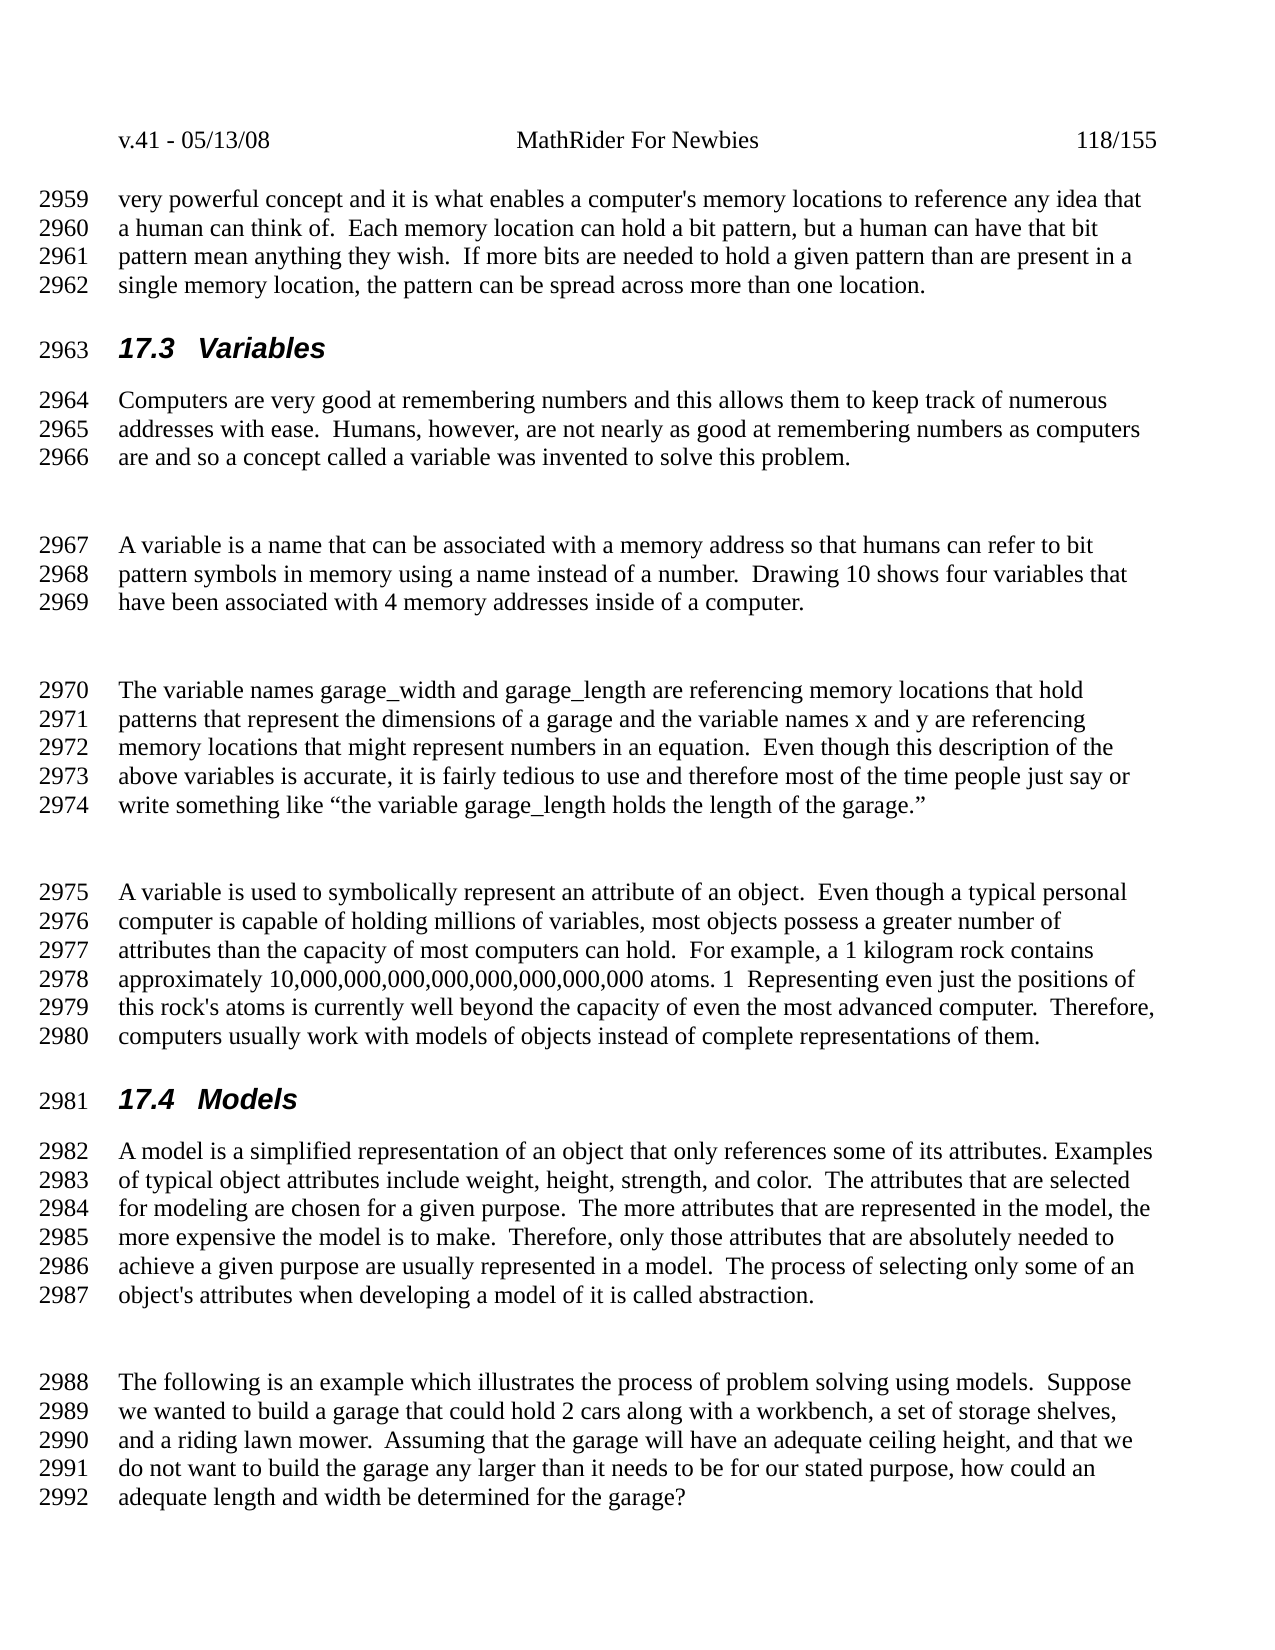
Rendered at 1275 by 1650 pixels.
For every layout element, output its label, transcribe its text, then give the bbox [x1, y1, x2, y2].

subtitle Variables [118, 331, 1157, 365]
text A variable is a name that can be associated with a memory address so that humans can refer to bit pattern symbols in memory using a name instead of a number. Drawing 10 shows four variables that have been associated with 4 memory addresses inside of a computer. [118, 530, 1157, 616]
subtitle Models [118, 1082, 1157, 1116]
text The variable names garage_width and garage_length are referencing memory locations that hold patterns that represent the dimensions of a garage and the variable names x and y are referencing memory locations that might represent numbers in an equation. Even though this description of the above variables is accurate, it is fairly tedious to use and therefore most of the time people just say or write something like “the variable garage_length holds the length of the garage.” [118, 675, 1157, 819]
text A variable is used to symbolically represent an attribute of an object. Even though a typical personal computer is capable of holding millions of variables, most objects possess a greater number of attributes than the capacity of most computers can hold. For example, a 1 kilogram rock contains approximately 10,000,000,000,000,000,000,000,000 atoms. 1 Representing even just the positions of this rock's atoms is currently well beyond the capacity of even the most advanced computer. Therefore, computers usually work with models of objects instead of complete representations of them. [118, 877, 1157, 1050]
text very powerful concept and it is what enables a computer's memory locations to reference any idea that a human can think of. Each memory location can hold a bit pattern, but a human can have that bit pattern mean anything they wish. If more bits are needed to hold a given pattern than are present in a single memory location, the pattern can be spread across more than one location. [118, 184, 1157, 299]
text A model is a simplified representation of an object that only references some of its attributes. Examples of typical object attributes include weight, height, strength, and color. The attributes that are selected for modeling are chosen for a given purpose. The more attributes that are represented in the model, the more expensive the model is to make. Therefore, only those attributes that are absolutely needed to achieve a given purpose are usually represented in a model. The process of selecting only some of an object's attributes when developing a model of it is called abstraction. [118, 1136, 1157, 1308]
text The following is an example which illustrates the process of problem solving using models. Suppose we wanted to build a garage that could hold 2 cars along with a workbench, a set of storage shelves, and a riding lawn mower. Assuming that the garage will have an adequate ceiling height, and that we do not want to build the garage any larger than it needs to be for our stated purpose, how could an adequate length and width be determined for the garage? [118, 1367, 1157, 1511]
text Computers are very good at remembering numbers and this allows them to keep track of numerous addresses with ease. Humans, however, are not nearly as good at remembering numbers as computers are and so a concept called a variable was invented to solve this problem. [118, 385, 1157, 471]
